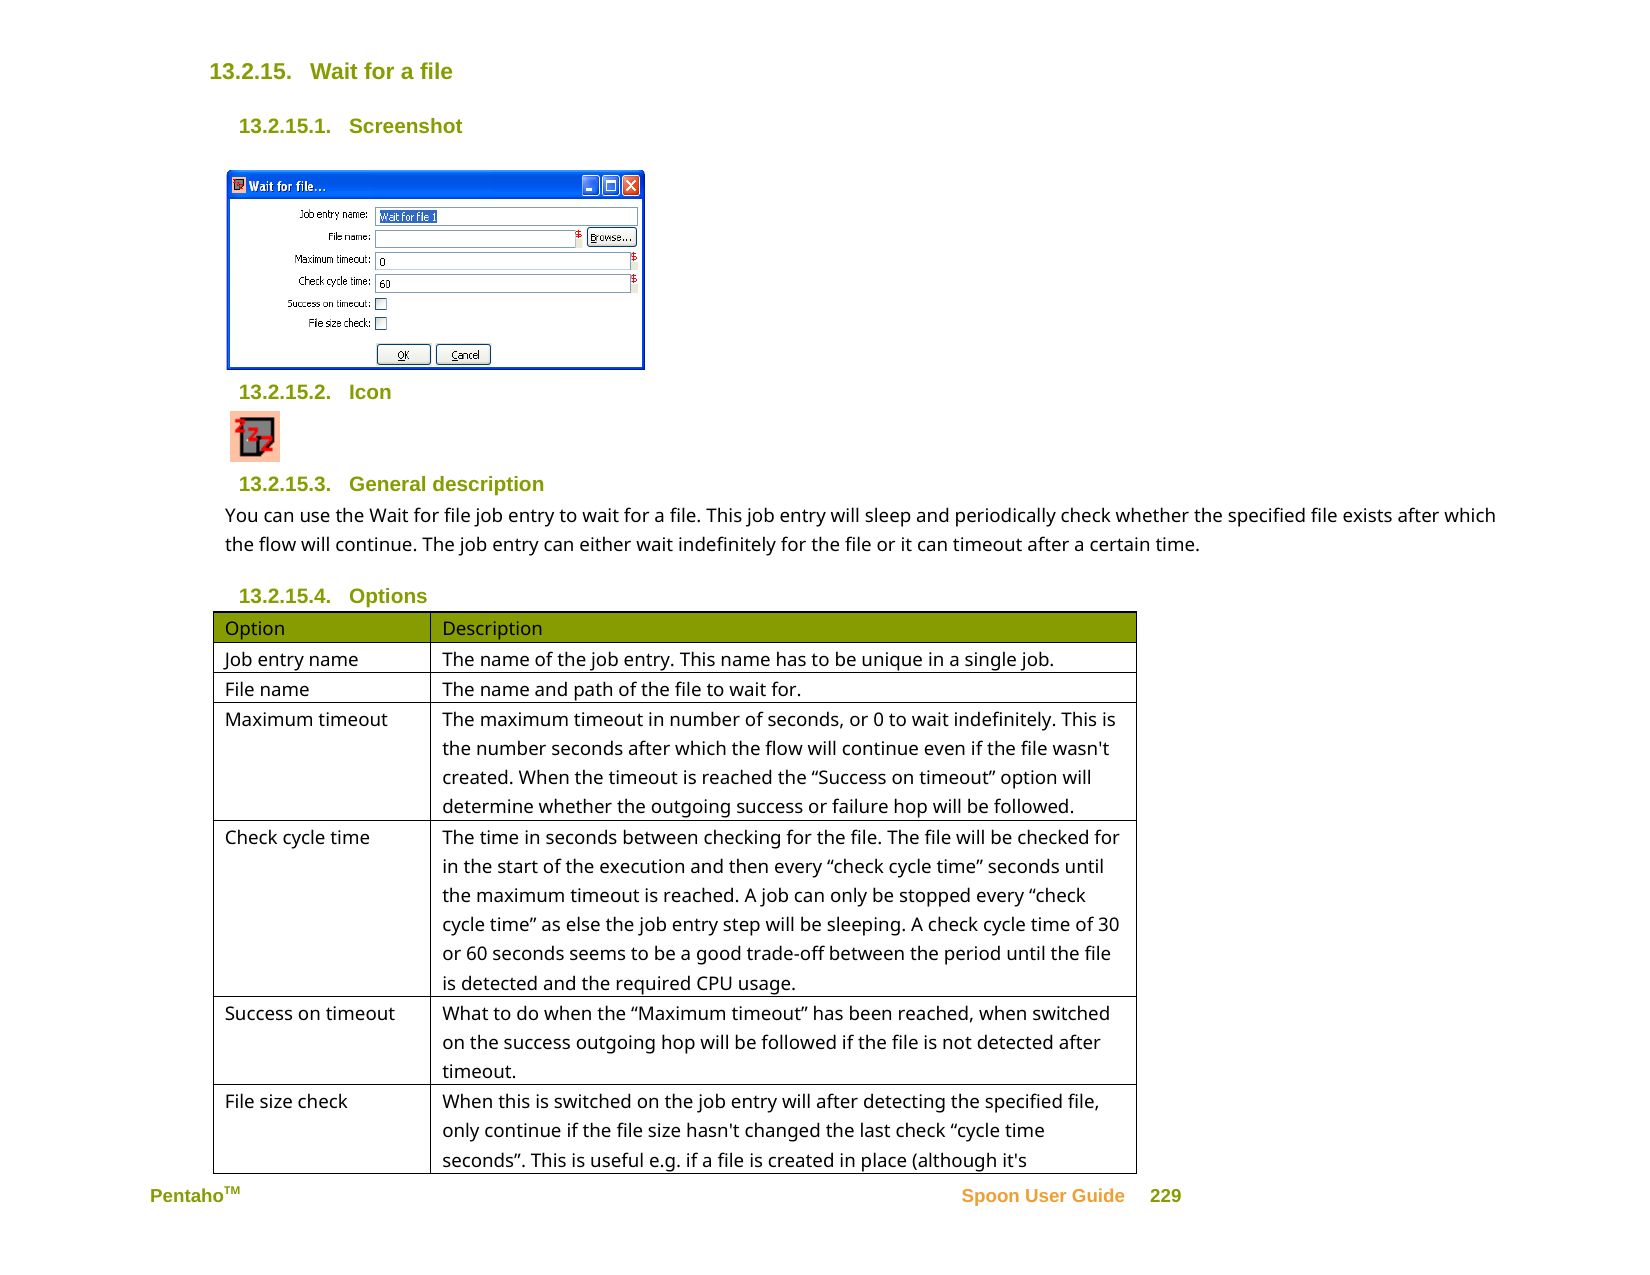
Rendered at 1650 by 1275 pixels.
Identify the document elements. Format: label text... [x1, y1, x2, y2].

subtitle Options [239, 576, 1500, 611]
table_header Description [431, 613, 1136, 642]
subtitle Wait for a file [209, 52, 1500, 87]
table_cell The name of the job entry. This name has to be unique in a single job. [431, 643, 1136, 672]
table_cell The name and path of the file to wait for. [431, 673, 1136, 702]
picture [226, 170, 645, 370]
subtitle Icon [239, 377, 1500, 406]
table_cell What to do when the “Maximum timeout” has been reached, when switched on the success outgoing hop will be followed if the file is not detected after timeout. [431, 997, 1136, 1084]
table_header Option [214, 613, 430, 642]
table_cell Success on timeout [214, 997, 430, 1084]
subtitle Screenshot [239, 106, 1500, 141]
subtitle General description [228, 410, 1500, 498]
table_cell The time in seconds between checking for the file. The file will be checked for in the start of the execution and then every “check cycle time” seconds until the maximum timeout is reached. A job can only be stopped every “check cycle time” as else the job entry step will be sleeping. A check cycle time of 30 or 60 seconds seems to be a good trade-off between the period until the file is detected and the required CPU usage. [431, 821, 1136, 996]
table_cell File size check [214, 1085, 430, 1173]
text You can use the Wait for file job entry to wait for a file. This job entry will sleep and periodically check whether the specified file exists after which the flow will continue. The job entry can either wait indefinitely for the file or it can timeout after a certain time. [225, 499, 1500, 557]
table_cell Job entry name [214, 643, 430, 672]
table_cell Check cycle time [214, 821, 430, 996]
table_cell File name [214, 673, 430, 702]
table_cell Maximum timeout [214, 703, 430, 820]
table_cell The maximum timeout in number of seconds, or 0 to wait indefinitely. This is the number seconds after which the flow will continue even if the file wasn't created. When the timeout is reached the “Success on timeout” option will determine whether the outgoing success or failure hop will be followed. [431, 703, 1136, 820]
table_cell When this is switched on the job entry will after detecting the specified file, only continue if the file size hasn't changed the last check “cycle time seconds”. This is useful e.g. if a file is created in place (although it's [431, 1085, 1136, 1173]
